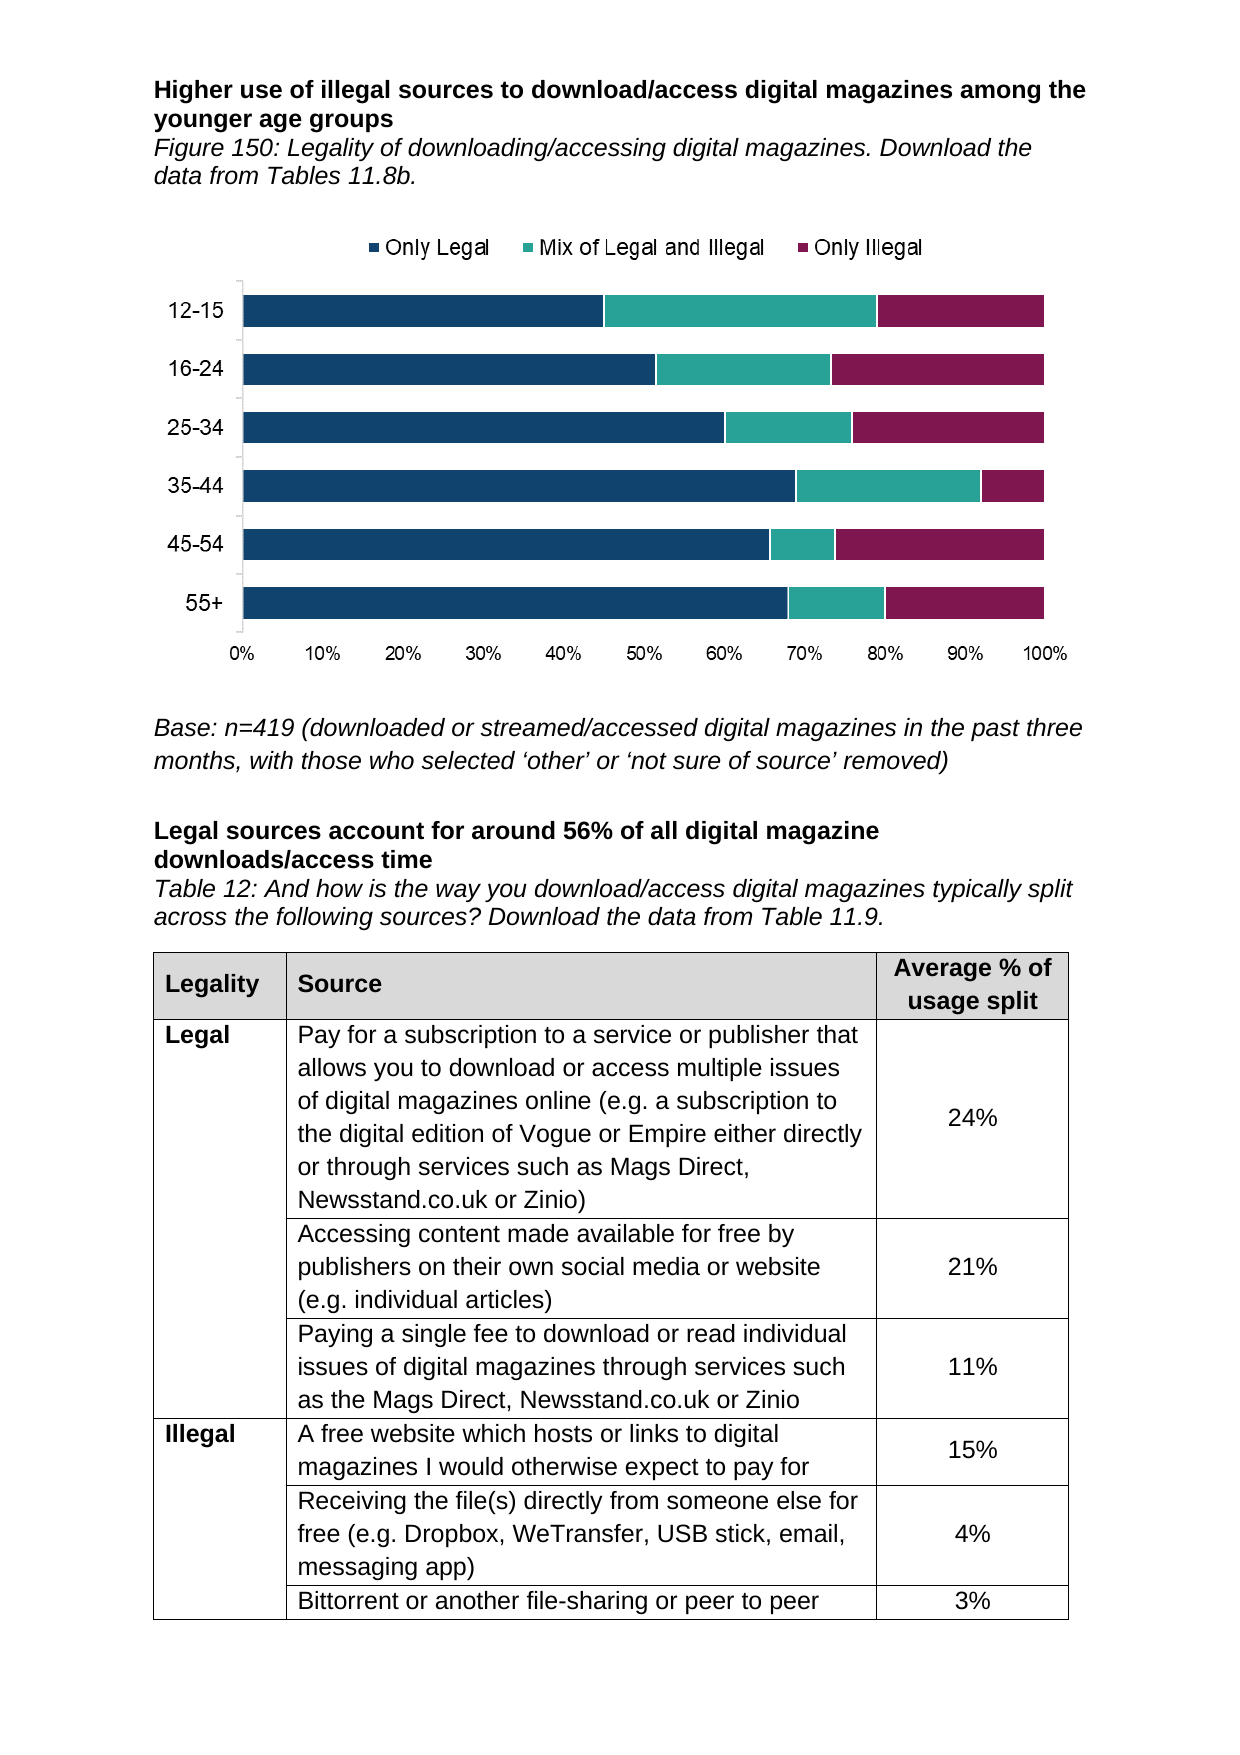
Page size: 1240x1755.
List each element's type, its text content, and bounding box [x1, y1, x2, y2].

table_cell 15% [877, 1419, 1068, 1485]
table_cell 21% [877, 1219, 1068, 1318]
table_cell 3% [877, 1586, 1068, 1619]
table_cell 11% [877, 1319, 1068, 1418]
table_cell 4% [877, 1486, 1068, 1585]
table_cell Legal [154, 1020, 286, 1418]
table_cell Accessing content made available for free by publishers on their own social media or website (e.g. individual articles) [287, 1219, 876, 1318]
text Table 12: And how is the way you download/access digital magazines typically split across the following sources? Download the data from Table 11.9. [153, 873, 1089, 931]
table_cell Paying a single fee to download or read individual issues of digital magazines through services such as the Mags Direct, Newsstand.co.uk or Zinio [287, 1319, 876, 1418]
table_cell 24% [877, 1020, 1068, 1218]
subtitle Legal sources account for around 56% of all digital magazine downloads/access time [153, 816, 1089, 873]
table_header Source [287, 953, 876, 1019]
table_header Average % of usage split [877, 953, 1068, 1019]
text Base: n=419 (downloaded or streamed/accessed digital magazines in the past three months, with those who selected ‘other’ or ‘not sure of source’ removed) [153, 713, 1089, 774]
subtitle Higher use of illegal sources to download/access digital magazines among the younger age groups [153, 75, 1089, 132]
table_cell Receiving the file(s) directly from someone else for free (e.g. Dropbox, WeTransfer, USB stick, email, messaging app) [287, 1486, 876, 1585]
table_cell Illegal [154, 1419, 286, 1619]
table_cell A free website which hosts or links to digital magazines I would otherwise expect to pay for [287, 1419, 876, 1485]
table_cell Pay for a subscription to a service or publisher that allows you to download or access multiple issues of digital magazines online (e.g. a subscription to the digital edition of Vogue or Empire either directly or through services such as Mags Direct, Newsstand.co.uk or Zinio) [287, 1020, 876, 1218]
text Figure 150: Legality of downloading/accessing digital magazines. Download the data from Tables 11.8b. [153, 132, 1089, 190]
table_cell Bittorrent or another file-sharing or peer to peer [287, 1586, 876, 1619]
table_header Legality [154, 953, 286, 1019]
